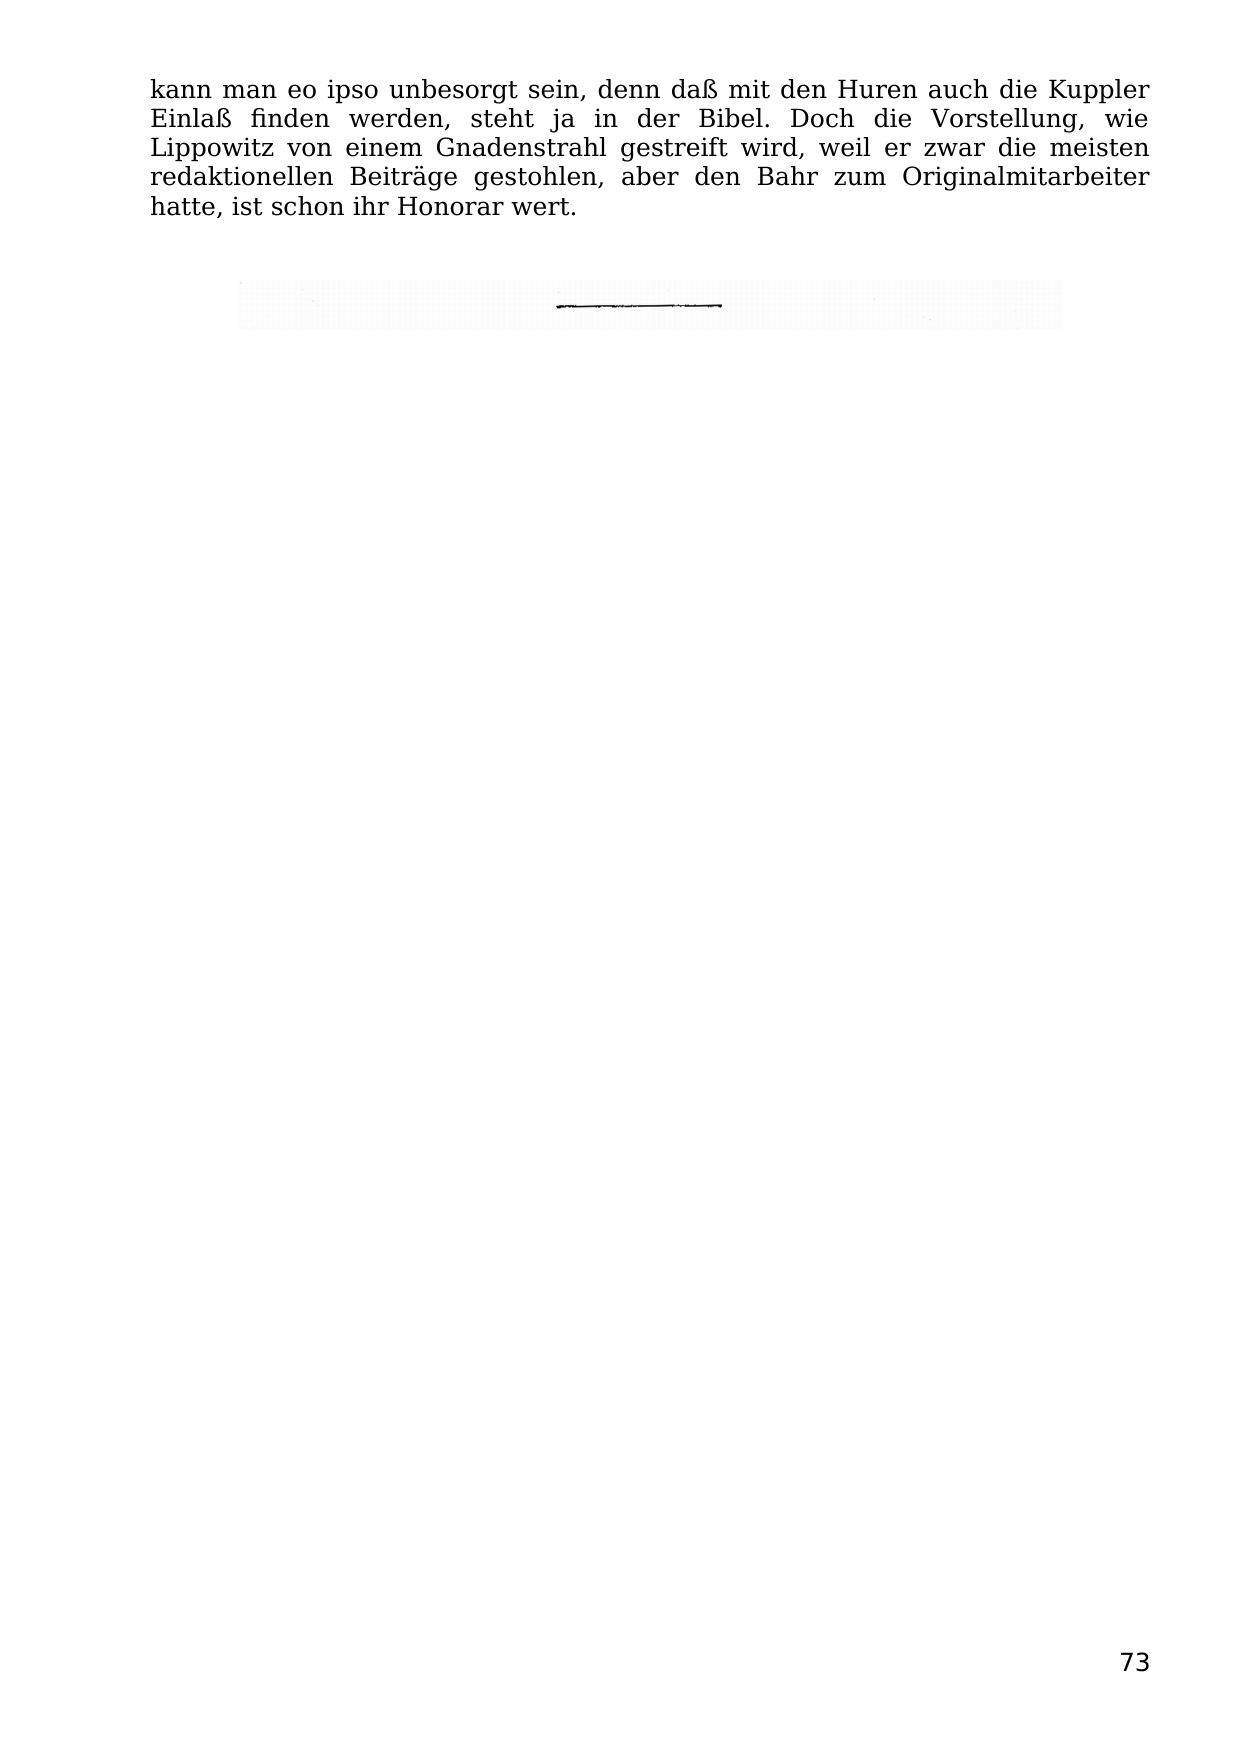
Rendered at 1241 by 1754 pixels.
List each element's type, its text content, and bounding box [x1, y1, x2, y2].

text kann man eo ipso unbesorgt sein, denn daß mit den Huren auch die Kuppler Einlaß finden werden, steht ja in der Bibel. Doch die Vorstellung, wie Lippowitz von einem Gnadenstrahl gestreift wird, weil er zwar die meisten redaktionellen Beiträge gestohlen, aber den Bahr zum Originalmitarbeiter hatte, ist schon ihr Honorar wert. [150, 75, 1151, 221]
picture [237, 279, 1063, 330]
